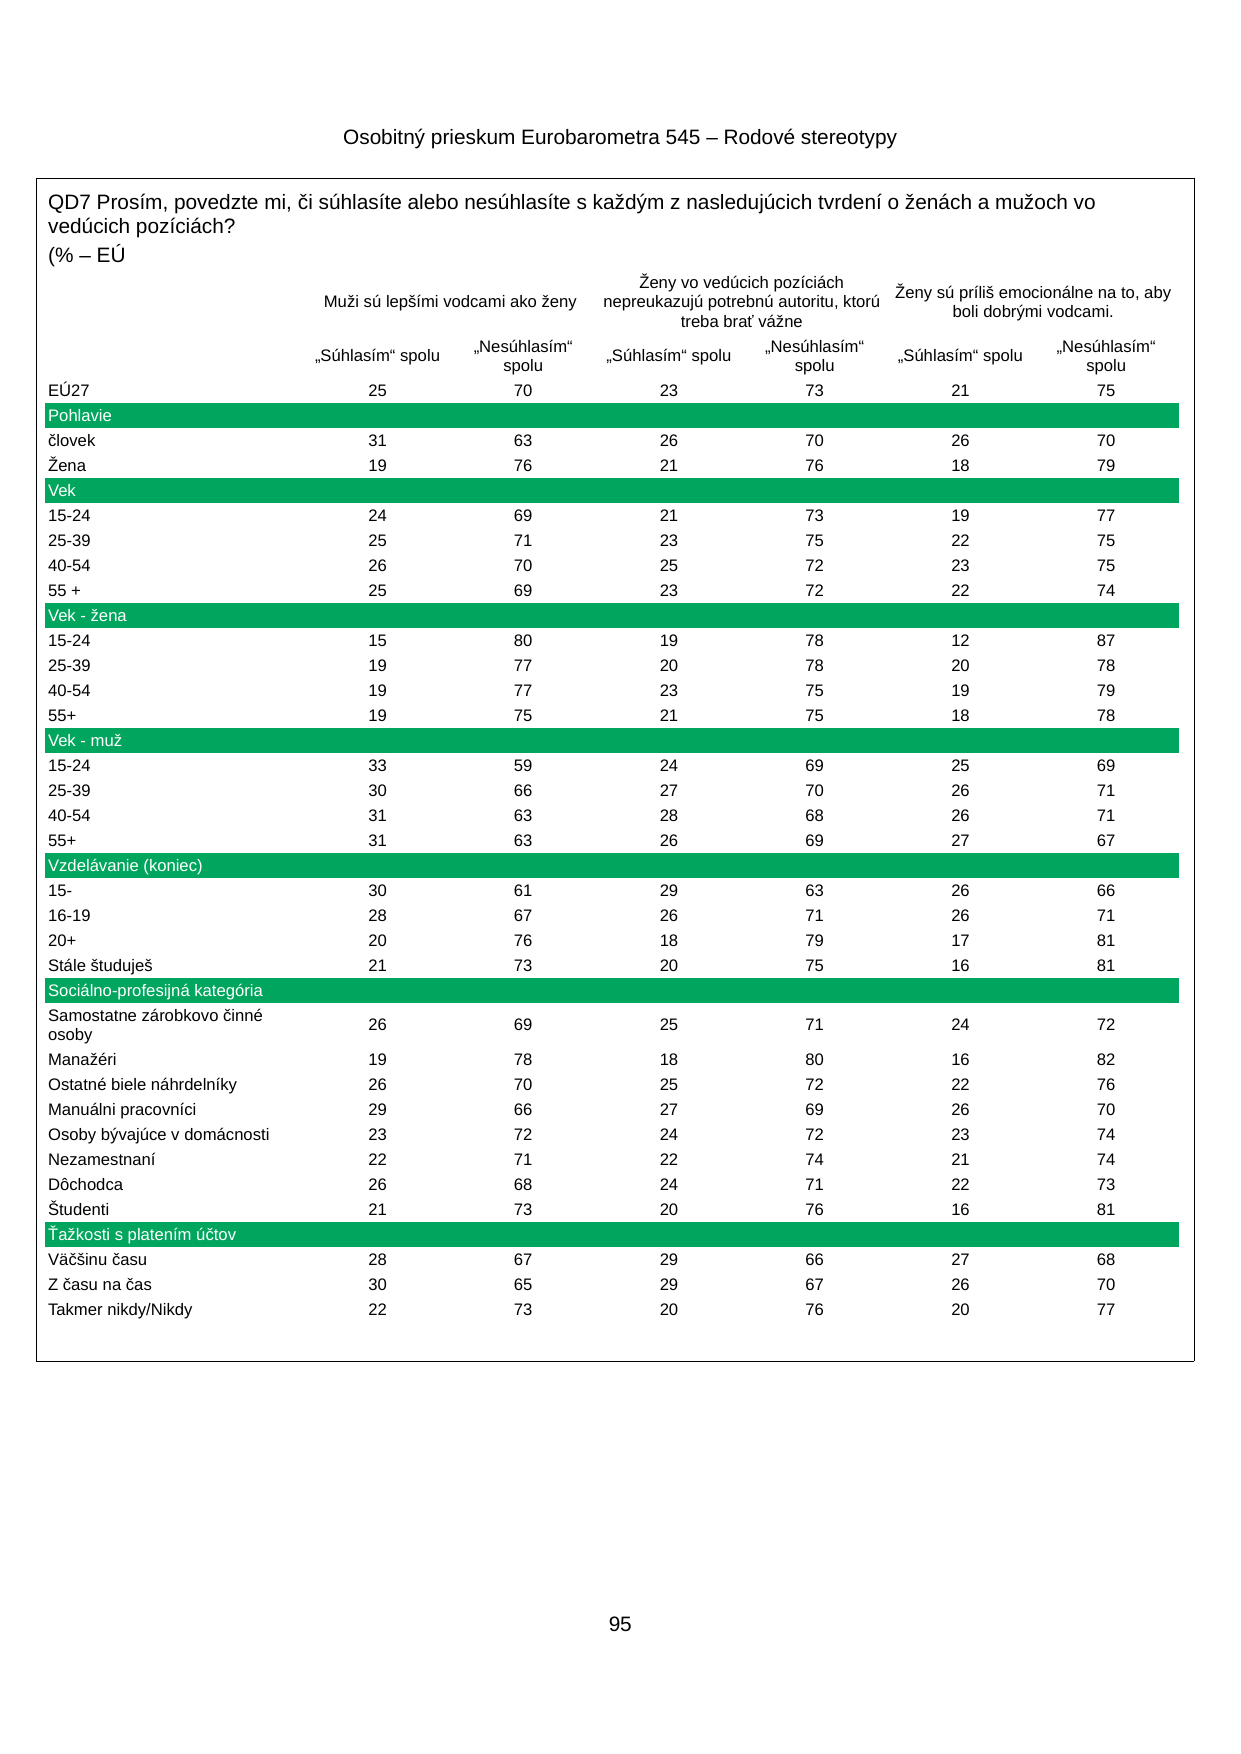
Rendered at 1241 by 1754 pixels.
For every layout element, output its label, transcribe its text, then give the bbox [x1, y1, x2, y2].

table_cell 68 [742, 803, 887, 828]
table_cell 26 [304, 553, 450, 578]
table_cell 15- [45, 878, 304, 903]
table_cell 25-39 [45, 653, 304, 678]
table_cell 27 [596, 1097, 742, 1122]
table_cell 16 [887, 1047, 1033, 1072]
table_cell 55+ [45, 828, 304, 853]
table_cell 24 [596, 1122, 742, 1147]
table_cell 18 [887, 703, 1033, 728]
table_cell „Nesúhlasím“ spolu [450, 334, 596, 378]
table_cell Stále študuješ [45, 953, 304, 978]
table_cell 69 [450, 578, 596, 603]
table_cell 19 [596, 628, 742, 653]
table_cell 66 [450, 1097, 596, 1122]
table_cell Študenti [45, 1197, 304, 1222]
table_cell [45, 334, 304, 378]
table_cell 26 [887, 428, 1033, 453]
table_cell 69 [450, 503, 596, 528]
table_cell 26 [887, 878, 1033, 903]
table_cell 65 [450, 1272, 596, 1297]
table_cell [45, 270, 304, 333]
table_cell 70 [450, 553, 596, 578]
table_cell 23 [887, 1122, 1033, 1147]
table_cell 76 [450, 453, 596, 478]
table_cell 19 [304, 678, 450, 703]
table_cell 15 [304, 628, 450, 653]
table_cell Vzdelávanie (koniec) [45, 853, 1179, 878]
table_cell Ťažkosti s platením účtov [45, 1222, 1179, 1247]
table_cell 40-54 [45, 553, 304, 578]
table_cell 74 [1033, 1122, 1179, 1147]
table_cell 28 [304, 1247, 450, 1272]
table_cell 18 [887, 453, 1033, 478]
table_cell (% – EÚ [45, 240, 304, 270]
table_cell 25 [304, 578, 450, 603]
table_cell 72 [742, 1122, 887, 1147]
table_cell 12 [887, 628, 1033, 653]
table_cell Nezamestnaní [45, 1147, 304, 1172]
table_cell Ostatné biele náhrdelníky [45, 1072, 304, 1097]
table_cell 26 [887, 778, 1033, 803]
table_cell 25 [596, 1003, 742, 1047]
table_cell 76 [742, 453, 887, 478]
table_cell 75 [1033, 528, 1179, 553]
table_cell 78 [450, 1047, 596, 1072]
table_cell 74 [1033, 578, 1179, 603]
table_cell 24 [887, 1003, 1033, 1047]
table_cell Väčšinu času [45, 1247, 304, 1272]
table_cell 71 [1033, 903, 1179, 928]
table_cell 23 [596, 528, 742, 553]
table_cell 26 [596, 428, 742, 453]
table_cell 23 [596, 578, 742, 603]
table_cell 87 [1033, 628, 1179, 653]
table_cell 21 [596, 503, 742, 528]
table_cell 28 [304, 903, 450, 928]
table_cell 81 [1033, 953, 1179, 978]
table_cell 28 [596, 803, 742, 828]
table_cell 78 [742, 653, 887, 678]
table_cell 69 [450, 1003, 596, 1047]
table_cell 26 [887, 1272, 1033, 1297]
table_cell 78 [1033, 703, 1179, 728]
table_cell 59 [450, 753, 596, 778]
table_cell 72 [1033, 1003, 1179, 1047]
table_cell 79 [1033, 453, 1179, 478]
table_cell [742, 240, 887, 270]
table_cell 73 [742, 378, 887, 403]
table_cell 22 [887, 1172, 1033, 1197]
table_cell 75 [742, 678, 887, 703]
table_cell 66 [742, 1247, 887, 1272]
table_cell 63 [450, 428, 596, 453]
table_cell 81 [1033, 928, 1179, 953]
table_cell 31 [304, 828, 450, 853]
table_cell 70 [450, 1072, 596, 1097]
table_cell 81 [1033, 1197, 1179, 1222]
table_cell 22 [887, 1072, 1033, 1097]
table_cell 21 [887, 1147, 1033, 1172]
table_cell 15-24 [45, 628, 304, 653]
table_cell [1033, 240, 1179, 270]
table_cell 67 [450, 903, 596, 928]
table_cell Vek [45, 478, 1179, 503]
table_cell „Súhlasím“ spolu [887, 334, 1033, 378]
table_cell Samostatne zárobkovo činné osoby [45, 1003, 304, 1047]
table_cell 22 [887, 528, 1033, 553]
table_cell 40-54 [45, 803, 304, 828]
table_cell 72 [742, 578, 887, 603]
table_cell Takmer nikdy/Nikdy [45, 1297, 304, 1322]
table_cell 22 [304, 1297, 450, 1322]
table_cell 71 [450, 1147, 596, 1172]
table_cell 20 [887, 653, 1033, 678]
table_cell 69 [742, 753, 887, 778]
table_cell 80 [450, 628, 596, 653]
table_cell 24 [596, 753, 742, 778]
table_cell 63 [742, 878, 887, 903]
table_cell 30 [304, 778, 450, 803]
table_cell 22 [304, 1147, 450, 1172]
table_cell Osoby bývajúce v domácnosti [45, 1122, 304, 1147]
table_cell 20 [304, 928, 450, 953]
table_cell 19 [304, 653, 450, 678]
table_cell „Nesúhlasím“ spolu [1033, 334, 1179, 378]
table_cell 31 [304, 428, 450, 453]
table_cell 25 [596, 1072, 742, 1097]
table_cell [304, 240, 450, 270]
table_cell 20 [596, 653, 742, 678]
table_cell 67 [1033, 828, 1179, 853]
table_cell 26 [304, 1172, 450, 1197]
table_cell 77 [1033, 1297, 1179, 1322]
table_cell 29 [596, 878, 742, 903]
table_cell 78 [1033, 653, 1179, 678]
table_cell 68 [1033, 1247, 1179, 1272]
table_cell 19 [887, 503, 1033, 528]
table_cell Z času na čas [45, 1272, 304, 1297]
table_cell 80 [742, 1047, 887, 1072]
table_cell EÚ27 [45, 378, 304, 403]
table_cell 18 [596, 928, 742, 953]
table_cell 19 [304, 703, 450, 728]
table_cell 75 [1033, 378, 1179, 403]
table_cell 15-24 [45, 503, 304, 528]
table_cell 29 [304, 1097, 450, 1122]
table_cell 61 [450, 878, 596, 903]
table_cell „Nesúhlasím“ spolu [742, 334, 887, 378]
table_cell 55 + [45, 578, 304, 603]
table_cell 66 [1033, 878, 1179, 903]
table_cell 71 [742, 903, 887, 928]
table_cell 72 [742, 553, 887, 578]
table_cell 26 [596, 828, 742, 853]
table_cell 22 [596, 1147, 742, 1172]
table_cell 23 [596, 678, 742, 703]
table_cell 30 [304, 1272, 450, 1297]
table_cell 76 [742, 1297, 887, 1322]
table_cell „Súhlasím“ spolu [304, 334, 450, 378]
table_cell 70 [1033, 428, 1179, 453]
table_cell 19 [304, 1047, 450, 1072]
table_cell 18 [596, 1047, 742, 1072]
table_cell 70 [742, 778, 887, 803]
table_cell 16-19 [45, 903, 304, 928]
table_cell Sociálno-profesijná kategória [45, 978, 1179, 1003]
table_cell 27 [596, 778, 742, 803]
table_header QD7 Prosím, povedzte mi, či súhlasíte alebo nesúhlasíte s každým z nasledujúcich tvrdení o ženách a mužoch vo vedúcich pozíciách? [45, 187, 1179, 240]
table_cell Vek - muž [45, 728, 1179, 753]
table_cell 31 [304, 803, 450, 828]
table_cell 26 [304, 1072, 450, 1097]
table_cell 67 [742, 1272, 887, 1297]
table_cell 29 [596, 1272, 742, 1297]
table_cell 74 [1033, 1147, 1179, 1172]
table_cell 27 [887, 828, 1033, 853]
table_cell 26 [887, 803, 1033, 828]
table_cell 79 [742, 928, 887, 953]
table_cell 69 [742, 828, 887, 853]
table_cell 70 [1033, 1097, 1179, 1122]
table_cell 77 [450, 653, 596, 678]
table_cell 33 [304, 753, 450, 778]
table_cell 73 [1033, 1172, 1179, 1197]
table_cell 71 [1033, 803, 1179, 828]
table_cell 73 [450, 953, 596, 978]
table_cell 20 [596, 1197, 742, 1222]
table_cell 71 [1033, 778, 1179, 803]
table_cell 21 [304, 953, 450, 978]
table_cell 25-39 [45, 778, 304, 803]
table_cell 16 [887, 953, 1033, 978]
table_cell 78 [742, 628, 887, 653]
table_cell 20 [596, 1297, 742, 1322]
table_cell 73 [742, 503, 887, 528]
table_cell 75 [1033, 553, 1179, 578]
table_cell [887, 240, 1033, 270]
table_cell 21 [596, 703, 742, 728]
table_cell 73 [450, 1297, 596, 1322]
table_cell Manuálni pracovníci [45, 1097, 304, 1122]
table_cell 76 [450, 928, 596, 953]
table_cell 70 [1033, 1272, 1179, 1297]
table_cell 25 [887, 753, 1033, 778]
table_cell 70 [450, 378, 596, 403]
table_cell 26 [887, 903, 1033, 928]
table_cell 70 [742, 428, 887, 453]
table_cell Ženy vo vedúcich pozíciách nepreukazujú potrebnú autoritu, ktorú treba brať vážne [596, 270, 887, 333]
table_cell 76 [1033, 1072, 1179, 1097]
table_cell 69 [1033, 753, 1179, 778]
table_cell Ženy sú príliš emocionálne na to, aby boli dobrými vodcami. [887, 270, 1179, 333]
table_cell 26 [887, 1097, 1033, 1122]
table_cell 21 [887, 378, 1033, 403]
table_cell 24 [304, 503, 450, 528]
table_cell 19 [304, 453, 450, 478]
table_cell 20+ [45, 928, 304, 953]
table_cell 20 [887, 1297, 1033, 1322]
table_cell 30 [304, 878, 450, 903]
table_cell 71 [450, 528, 596, 553]
table_cell 66 [450, 778, 596, 803]
table_cell 79 [1033, 678, 1179, 703]
table_cell 15-24 [45, 753, 304, 778]
table_cell 82 [1033, 1047, 1179, 1072]
table_cell 72 [450, 1122, 596, 1147]
table_cell 71 [742, 1003, 887, 1047]
table_cell 25-39 [45, 528, 304, 553]
table_cell 74 [742, 1147, 887, 1172]
table_cell 25 [304, 378, 450, 403]
table_cell 20 [596, 953, 742, 978]
table_cell 17 [887, 928, 1033, 953]
table_cell 21 [596, 453, 742, 478]
table_cell 29 [596, 1247, 742, 1272]
table_cell 26 [304, 1003, 450, 1047]
table_cell 67 [450, 1247, 596, 1272]
table_cell 26 [596, 903, 742, 928]
table_cell 55+ [45, 703, 304, 728]
table_cell 27 [887, 1247, 1033, 1272]
table_cell 40-54 [45, 678, 304, 703]
table_cell Manažéri [45, 1047, 304, 1072]
table_cell [450, 240, 596, 270]
table_cell Pohlavie [45, 403, 1179, 428]
table_cell 25 [304, 528, 450, 553]
table_cell Muži sú lepšími vodcami ako ženy [304, 270, 596, 333]
table_cell 68 [450, 1172, 596, 1197]
table_cell Žena [45, 453, 304, 478]
table_cell 77 [450, 678, 596, 703]
table_cell 16 [887, 1197, 1033, 1222]
table_cell 71 [742, 1172, 887, 1197]
table_cell 23 [887, 553, 1033, 578]
table_cell „Súhlasím“ spolu [596, 334, 742, 378]
table_cell Dôchodca [45, 1172, 304, 1197]
table_cell 75 [742, 953, 887, 978]
table_cell 76 [742, 1197, 887, 1222]
table_cell 21 [304, 1197, 450, 1222]
table_cell 23 [596, 378, 742, 403]
table_cell 75 [450, 703, 596, 728]
table_cell 69 [742, 1097, 887, 1122]
table_cell 75 [742, 528, 887, 553]
table_cell [596, 240, 742, 270]
table_cell Vek - žena [45, 603, 1179, 628]
table_cell 77 [1033, 503, 1179, 528]
table_cell človek [45, 428, 304, 453]
table_cell 19 [887, 678, 1033, 703]
table_cell 24 [596, 1172, 742, 1197]
table_cell 75 [742, 703, 887, 728]
table_cell 72 [742, 1072, 887, 1097]
table_cell 73 [450, 1197, 596, 1222]
table_cell 63 [450, 803, 596, 828]
table_cell 63 [450, 828, 596, 853]
table_cell 22 [887, 578, 1033, 603]
table_cell 23 [304, 1122, 450, 1147]
table_cell 25 [596, 553, 742, 578]
